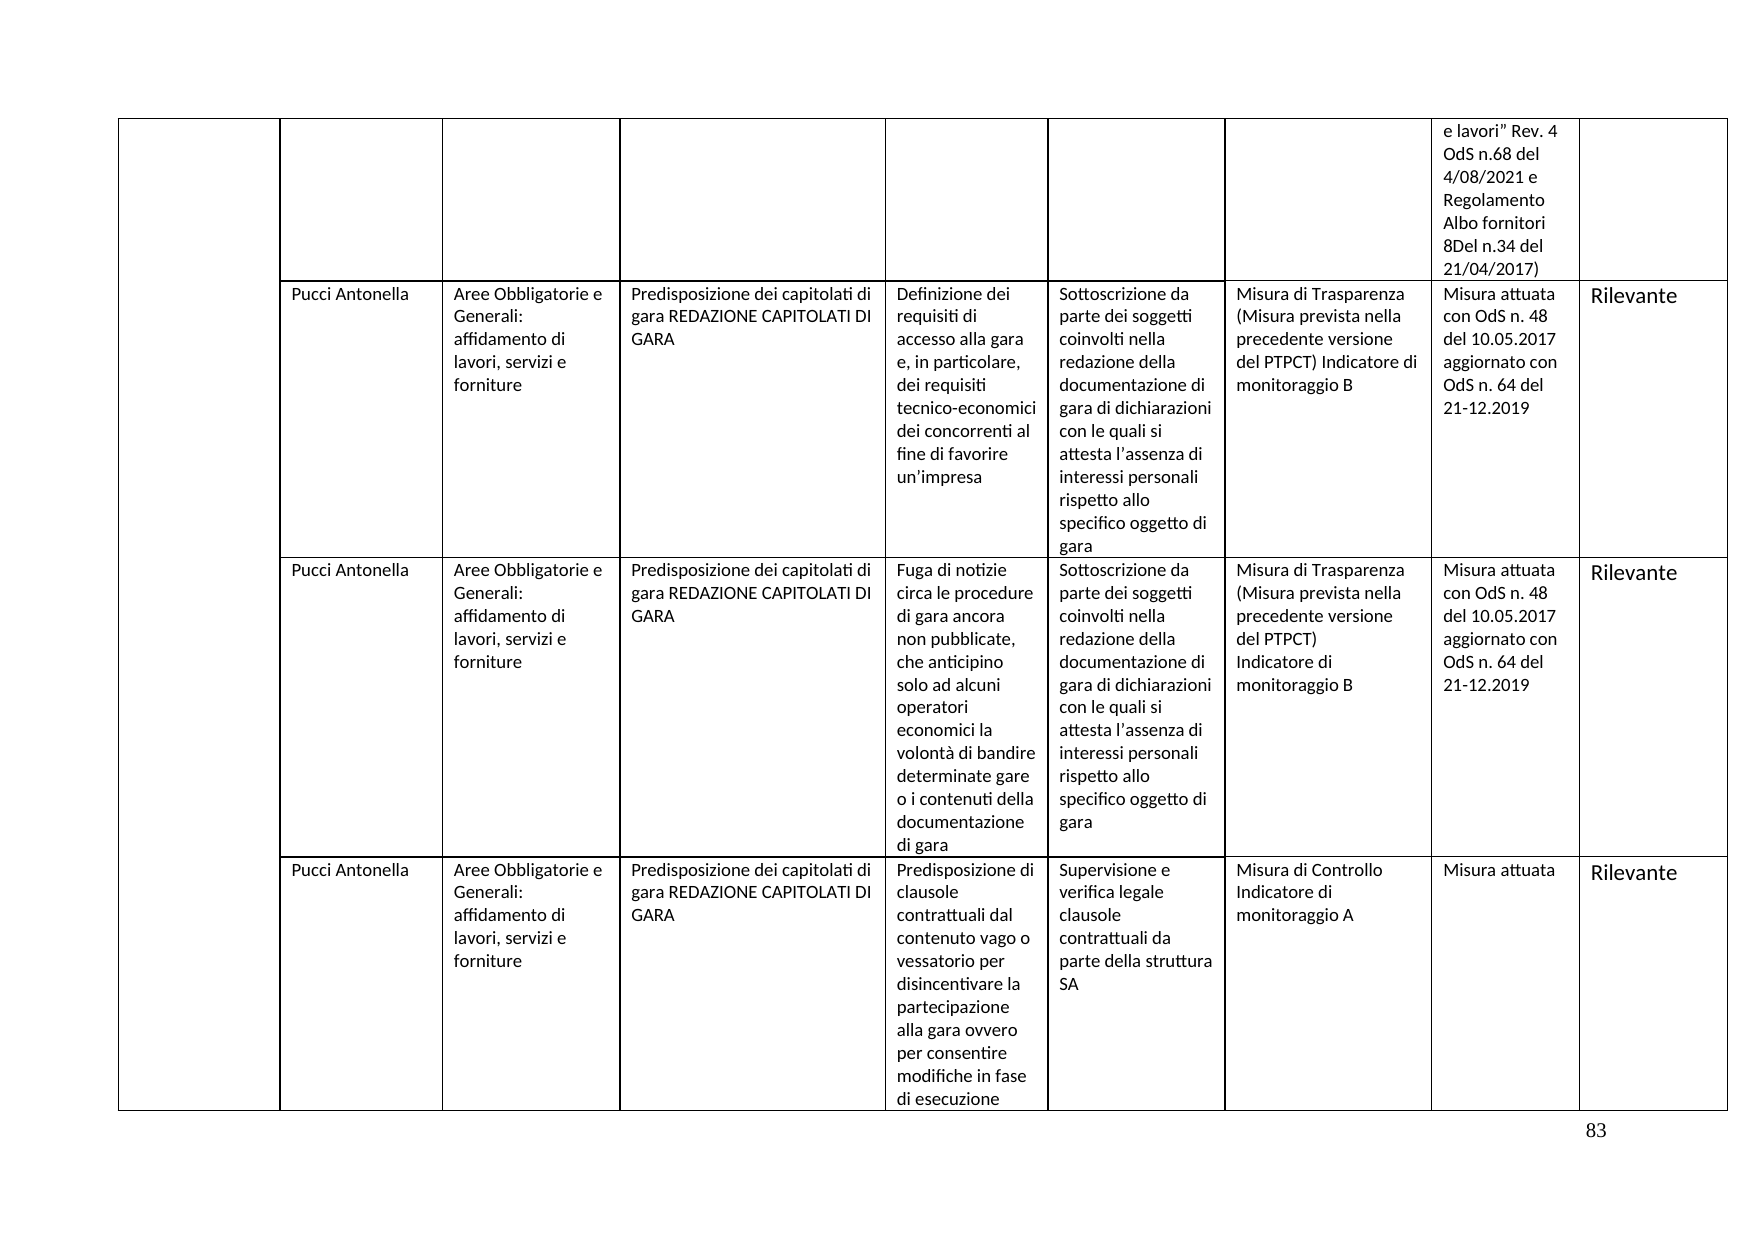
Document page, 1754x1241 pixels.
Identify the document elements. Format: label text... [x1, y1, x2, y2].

table_cell [119, 119, 279, 1110]
table_cell Pucci Antonella [281, 558, 442, 856]
table_cell Rilevante [1580, 857, 1727, 1110]
table_cell e lavori” Rev. 4 OdS n.68 del 4/08/2021 e Regolamento Albo fornitori 8Del n.34 del 21/04/2017) [1432, 119, 1579, 280]
table_cell Pucci Antonella [281, 858, 442, 1110]
table_cell Aree Obbligatorie e Generali: affidamento di lavori, servizi e forniture [443, 282, 619, 557]
table_cell Predisposizione dei capitolati di gara REDAZIONE CAPITOLATI DI GARA [621, 858, 885, 1110]
table_cell [621, 119, 885, 280]
table_cell [886, 119, 1047, 280]
table_cell [281, 119, 442, 280]
table_cell Aree Obbligatorie e Generali: affidamento di lavori, servizi e forniture [443, 858, 619, 1110]
table_cell Misura di Trasparenza (Misura prevista nella precedente versione del PTPCT) Indicatore di monitoraggio B [1226, 281, 1431, 557]
table_cell Sottoscrizione da parte dei soggetti coinvolti nella redazione della documentazione di gara di dichiarazioni con le quali si attesta l’assenza di interessi personali rispetto allo specifico oggetto di gara [1049, 282, 1224, 557]
table_cell Aree Obbligatorie e Generali: affidamento di lavori, servizi e forniture [443, 558, 619, 856]
table_cell Misura di Controllo Indicatore di monitoraggio A [1226, 857, 1431, 1110]
table_cell Supervisione e verifica legale clausole contrattuali da parte della struttura SA [1049, 858, 1224, 1110]
table_cell Pucci Antonella [281, 282, 442, 557]
table_cell [1049, 119, 1224, 280]
table_cell Misura di Trasparenza (Misura prevista nella precedente versione del PTPCT) Indicatore di monitoraggio B [1226, 558, 1431, 856]
table_cell Rilevante [1580, 558, 1727, 856]
table_cell Predisposizione dei capitolati di gara REDAZIONE CAPITOLATI DI GARA [621, 558, 885, 856]
table_cell Definizione dei requisiti di accesso alla gara e, in particolare, dei requisiti tecnico-economici dei concorrenti al fine di favorire un’impresa [886, 282, 1047, 557]
table_cell Fuga di notizie circa le procedure di gara ancora non pubblicate, che anticipino solo ad alcuni operatori economici la volontà di bandire determinate gare o i contenuti della documentazione di gara [886, 558, 1047, 856]
table_cell Misura attuata con OdS n. 48 del 10.05.2017 aggiornato con OdS n. 64 del 21-12.2019 [1432, 558, 1579, 856]
table_cell Sottoscrizione da parte dei soggetti coinvolti nella redazione della documentazione di gara di dichiarazioni con le quali si attesta l’assenza di interessi personali rispetto allo specifico oggetto di gara [1049, 558, 1224, 856]
table_cell [1580, 119, 1727, 280]
table_cell [1226, 119, 1431, 280]
table_cell Misura attuata [1432, 857, 1579, 1110]
table_cell Predisposizione di clausole contrattuali dal contenuto vago o vessatorio per disincentivare la partecipazione alla gara ovvero per consentire modifiche in fase di esecuzione [886, 858, 1047, 1110]
table_cell Predisposizione dei capitolati di gara REDAZIONE CAPITOLATI DI GARA [621, 282, 885, 557]
table_cell [443, 119, 619, 280]
table_cell Misura attuata con OdS n. 48 del 10.05.2017 aggiornato con OdS n. 64 del 21-12.2019 [1432, 281, 1579, 557]
table_cell Rilevante [1580, 281, 1727, 557]
